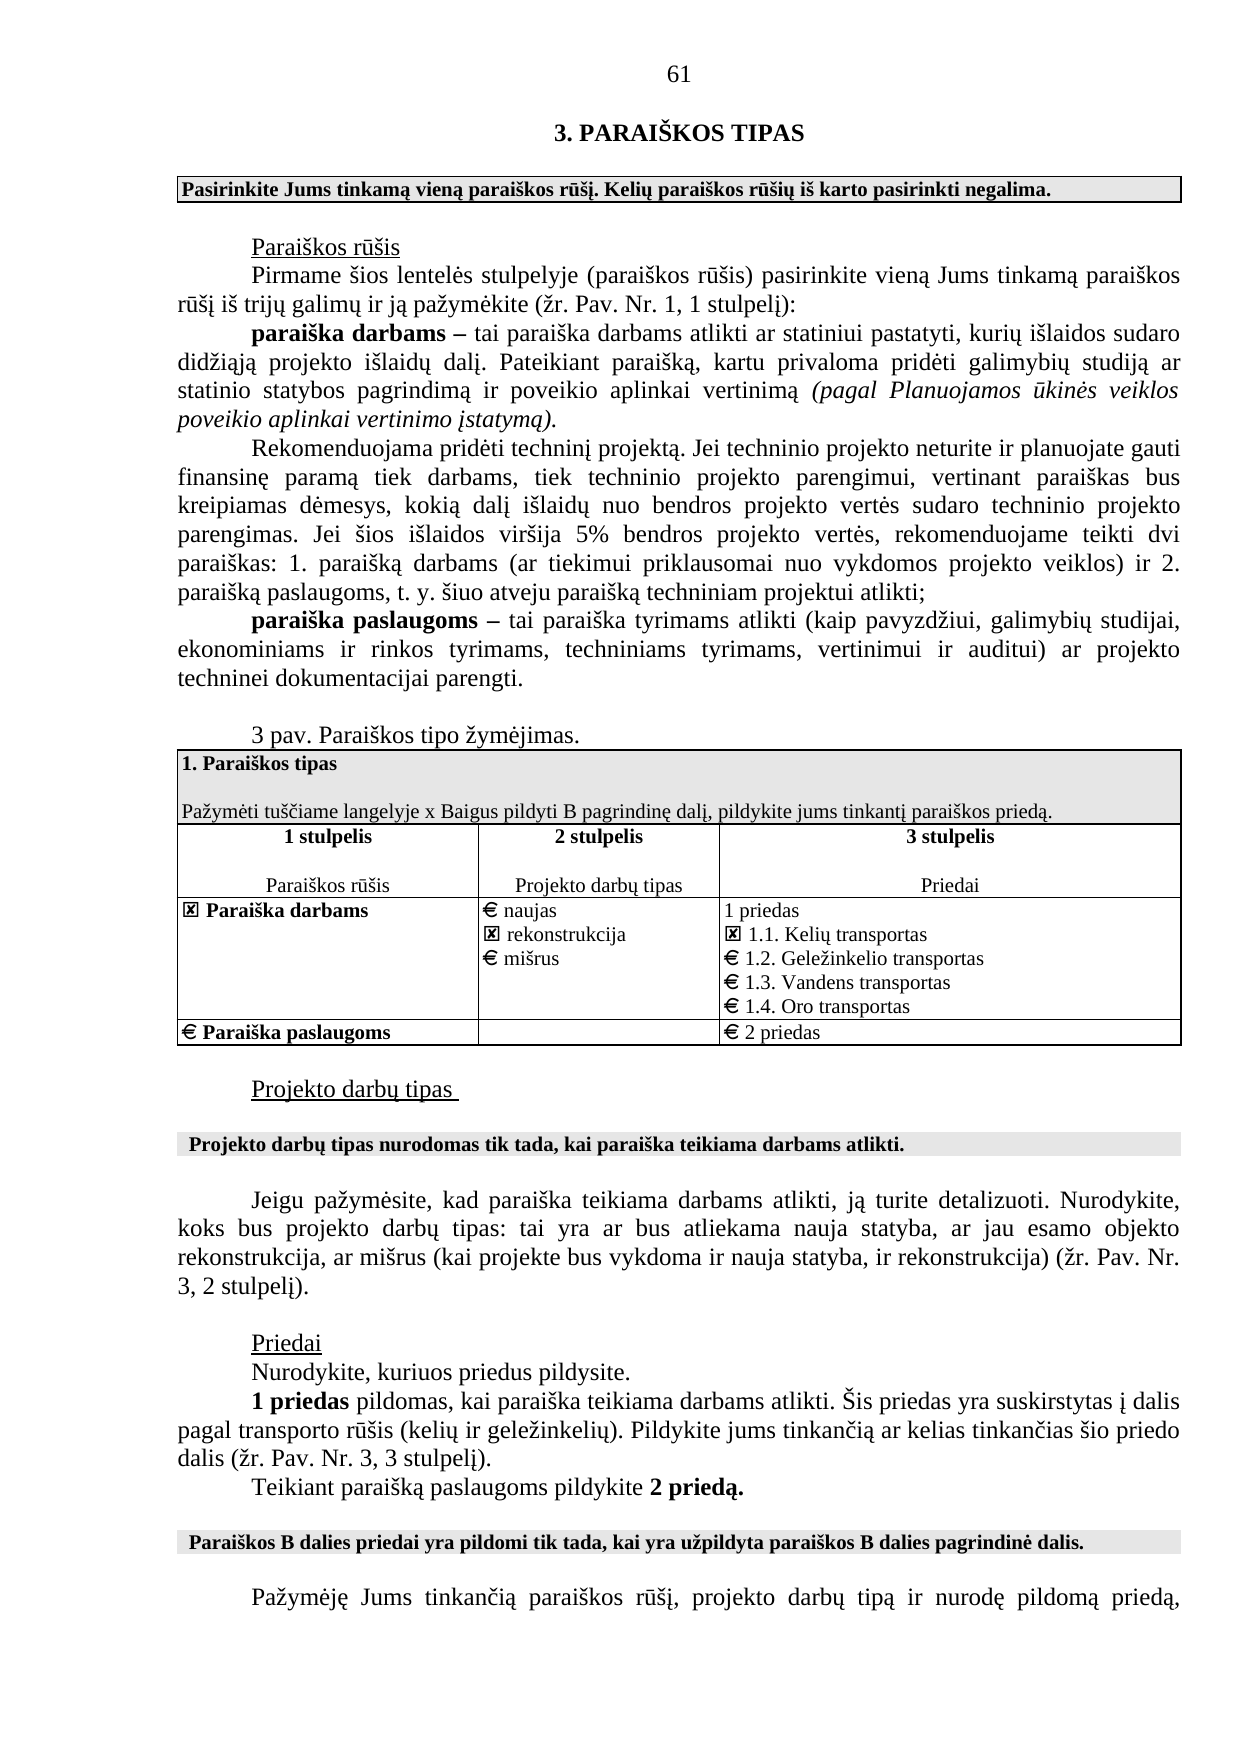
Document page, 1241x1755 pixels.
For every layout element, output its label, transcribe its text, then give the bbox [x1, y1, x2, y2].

text Nurodykite, kuriuos priedus pildysite. [177, 1357, 1181, 1386]
text Teikiant paraišką paslaugoms pildykite 2 priedą. [177, 1472, 1181, 1501]
text Priedai [177, 1328, 1181, 1357]
text Rekomenduojama pridėti techninį projektą. Jei techninio projekto neturite ir planuojate gauti finansinę paramą tiek darbams, tiek techninio projekto parengimui, vertinant paraiškas bus kreipiamas dėmesys, kokią dalį išlaidų nuo bendros projekto vertės sudaro techninio projekto parengimas. Jei šios išlaidos viršija 5% bendros projekto vertės, rekomenduojame teikti dvi paraiškas: 1. paraišką darbams (ar tiekimui priklausomai nuo vykdomos projekto veiklos) ir 2. paraišką paslaugoms, t. y. šiuo atveju paraišką techniniam projektui atlikti; [177, 433, 1181, 605]
table_header Projekto darbų tipas nurodomas tik tada, kai paraiška teikiama darbams atlikti. [177, 1132, 1181, 1156]
table_cell [715, 1020, 719, 1044]
table_cell  naujas  rekonstrukcija  mišrus [479, 898, 719, 1018]
text paraiška paslaugoms – tai paraiška tyrimams atlikti (kaip pavyzdžiui, galimybių studijai, ekonominiams ir rinkos tyrimams, techniniams tyrimams, vertinimui ir auditui) ar projekto techninei dokumentacijai parengti. [177, 605, 1181, 692]
table_header 1. Paraiškos tipas Pažymėti tuščiame langelyje x Baigus pildyti B pagrindinę dalį, pildykite jums tinkantį paraiškos priedą. [178, 751, 1180, 823]
text Paraiškos rūšis [177, 232, 1181, 260]
table_cell  Paraiška darbams [178, 898, 478, 1018]
table_header Pasirinkite Jums tinkamą vieną paraiškos rūšį. Kelių paraiškos rūšių iš karto pasirinkti negalima. [178, 177, 1180, 201]
table_header Paraiškos B dalies priedai yra pildomi tik tada, kai yra užpildyta paraiškos B dalies pagrindinė dalis. [177, 1530, 1181, 1554]
text 1 priedas pildomas, kai paraiška teikiama darbams atlikti. Šis priedas yra suskirstytas į dalis pagal transporto rūšis (kelių ir geležinkelių). Pildykite jums tinkančią ar kelias tinkančias šio priedo dalis (žr. Pav. Nr. 3, 3 stulpelį). [177, 1386, 1181, 1472]
text Pirmame šios lentelės stulpelyje (paraiškos rūšis) pasirinkite vieną Jums tinkamą paraiškos rūšį iš trijų galimų ir ją pažymėkite (žr. Pav. Nr. 1, 1 stulpelį): [177, 260, 1181, 318]
text 3 pav. Paraiškos tipo žymėjimas. [177, 720, 1181, 749]
text Projekto darbų tipas [177, 1074, 1181, 1103]
text paraiška darbams – tai paraiška darbams atlikti ar statiniui pastatyti, kurių išlaidos sudaro didžiąją projekto išlaidų dalį. Pateikiant paraišką, kartu privaloma pridėti galimybių studiją ar statinio statybos pagrindimą ir poveikio aplinkai vertinimą (pagal Planuojamos ūkinės veiklos poveikio aplinkai vertinimo įstatymą). [177, 318, 1181, 433]
text Pažymėję Jums tinkančią paraiškos rūšį, projekto darbų tipą ir nurodę pildomą priedą, [177, 1582, 1181, 1611]
text Jeigu pažymėsite, kad paraiška teikiama darbams atlikti, ją turite detalizuoti. Nurodykite, koks bus projekto darbų tipas: tai yra ar bus atliekama nauja statyba, ar jau esamo objekto rekonstrukcija, ar mišrus (kai projekte bus vykdoma ir nauja statyba, ir rekonstrukcija) (žr. Pav. Nr. 3, 2 stulpelį). [177, 1185, 1181, 1300]
text 3. PARAIŠKOS TIPAS [177, 118, 1181, 147]
